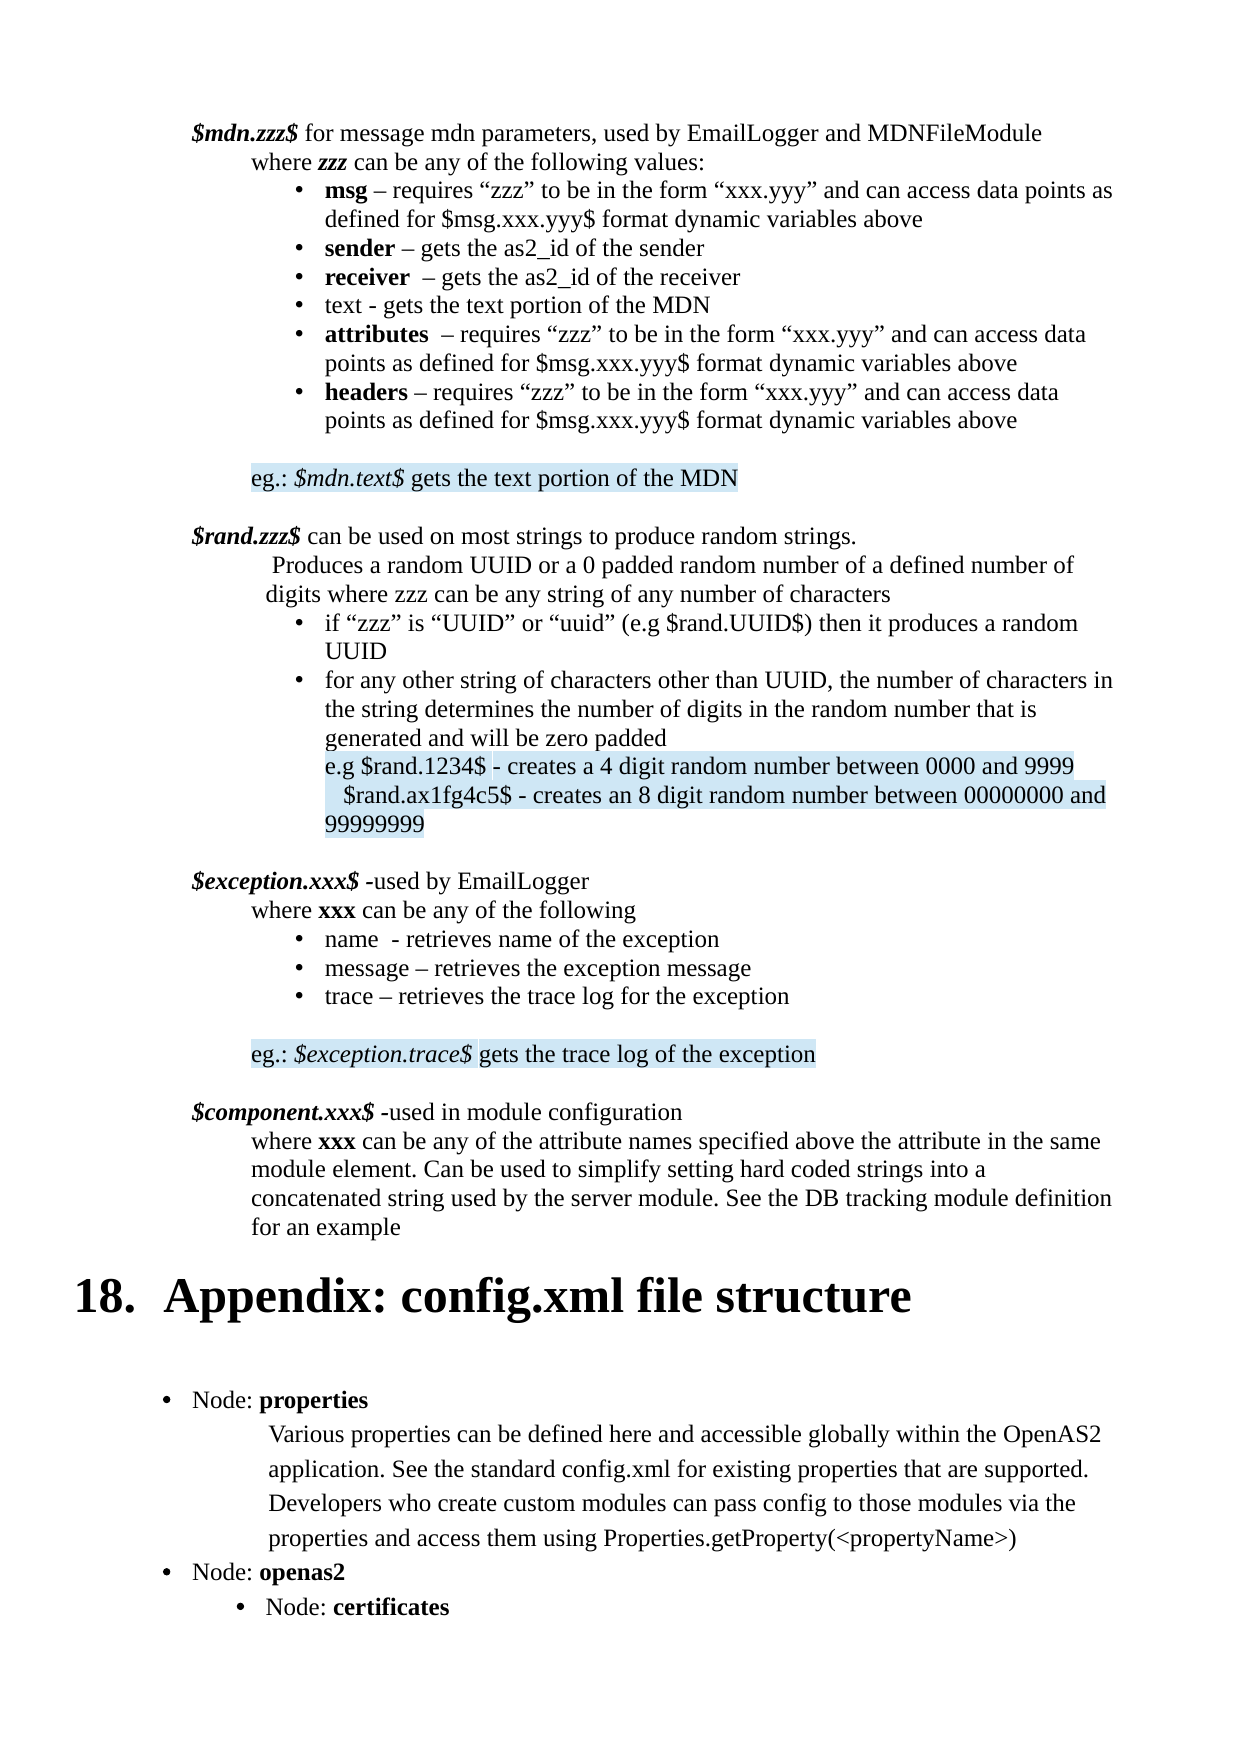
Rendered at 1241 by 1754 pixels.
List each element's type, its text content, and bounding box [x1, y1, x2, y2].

list trace – retrieves the trace log for the exception [295, 981, 1122, 1010]
list sender – gets the as2_id of the sender [295, 233, 1122, 262]
list Node: openas2 [162, 1557, 1122, 1586]
subtitle $component.xxx$ -used in module configuration [162, 1097, 1122, 1126]
list attributes – requires “zzz” to be in the form “xxx.yyy” and can access data points as defined for $msg.xxx.yyy$ format dynamic variables above [295, 319, 1122, 377]
list name - retrieves name of the exception [295, 924, 1122, 953]
list for any other string of characters other than UUID, the number of characters in the string determines the number of digits in the random number that is generated and will be zero padded [295, 665, 1122, 751]
list Node: certificates [236, 1592, 1122, 1621]
list message – retrieves the exception message [295, 953, 1122, 981]
list eg.: $mdn.text$ gets the text portion of the MDN [221, 434, 1122, 492]
text Various properties can be defined here and accessible globally within the OpenAS2 application. See the standard config.xml for existing properties that are supported. Developers who create custom modules can pass config to those modules via the properties and access them using Properties.getProperty(<propertyName>) [268, 1419, 1122, 1552]
subtitle $mdn.zzz$ for message mdn parameters, used by EmailLogger and MDNFileModule [162, 118, 1122, 147]
list if “zzz” is “UUID” or “uuid” (e.g $rand.UUID$) then it produces a random UUID [295, 608, 1122, 665]
list e.g $rand.1234$ - creates a 4 digit random number between 0000 and 9999 [295, 751, 1122, 780]
list receiver – gets the as2_id of the receiver [295, 262, 1122, 291]
list where zzz can be any of the following values: [221, 147, 1122, 176]
list Node: properties [162, 1385, 1122, 1414]
list msg – requires “zzz” to be in the form “xxx.yyy” and can access data points as defined for $msg.xxx.yyy$ format dynamic variables above [295, 176, 1122, 233]
list where xxx can be any of the attribute names specified above the attribute in the same module element. Can be used to simplify setting hard coded strings into a concatenated string used by the server module. See the DB tracking module definition for an example [221, 1126, 1122, 1241]
subtitle Produces a random UUID or a 0 padded random number of a defined number of digits where zzz can be any string of any number of characters [236, 550, 1122, 608]
list headers – requires “zzz” to be in the form “xxx.yyy” and can access data points as defined for $msg.xxx.yyy$ format dynamic variables above [295, 377, 1122, 434]
list where xxx can be any of the following [221, 895, 1122, 924]
subtitle $rand.zzz$ can be used on most strings to produce random strings. [162, 521, 1122, 550]
list eg.: $exception.trace$ gets the trace log of the exception [221, 1010, 1122, 1068]
subtitle Appendix: config.xml file structure [73, 1266, 1122, 1323]
list $rand.ax1fg4c5$ - creates an 8 digit random number between 00000000 and 99999999 [295, 780, 1122, 838]
list text - gets the text portion of the MDN [295, 291, 1122, 319]
subtitle $exception.xxx$ -used by EmailLogger [162, 866, 1122, 895]
